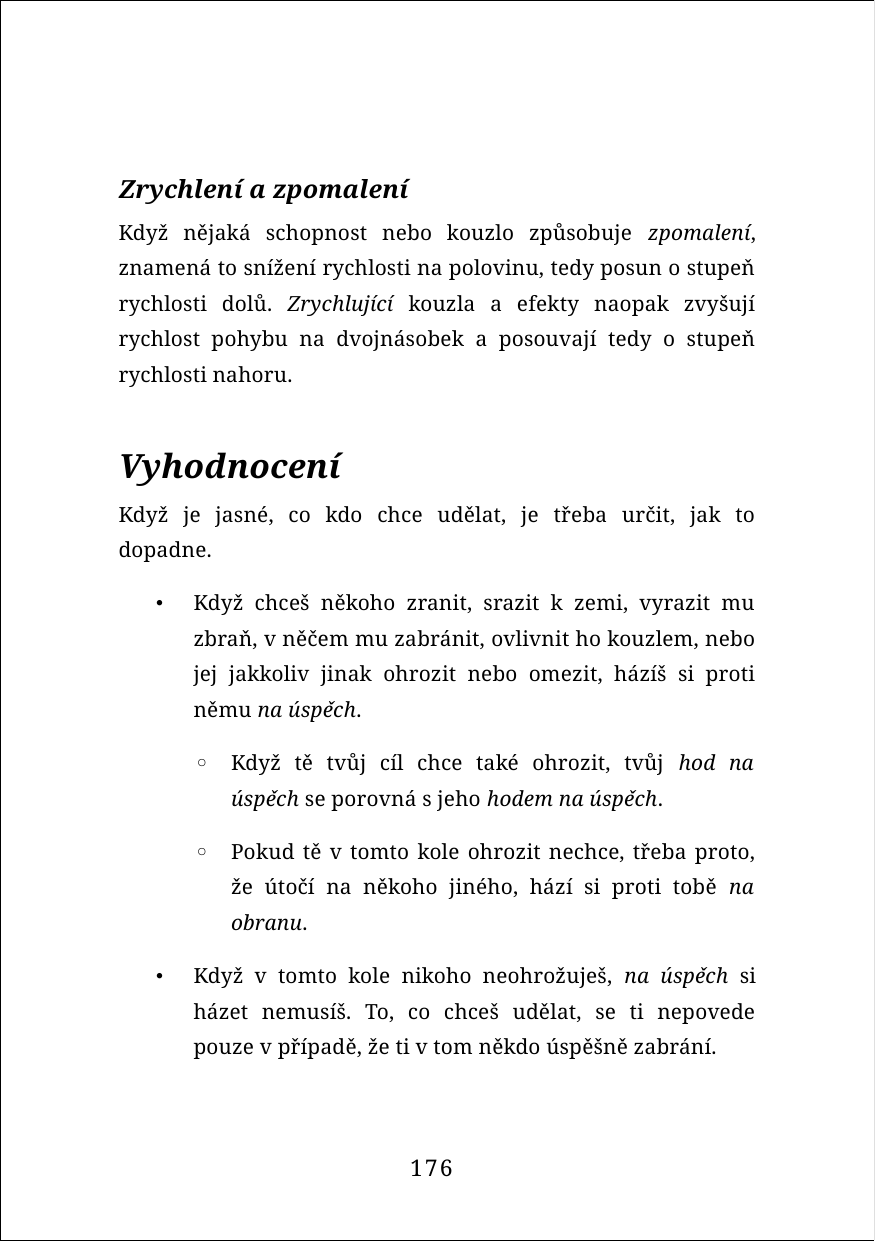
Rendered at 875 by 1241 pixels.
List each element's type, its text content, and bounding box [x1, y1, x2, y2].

list Když v tomto kole nikoho neohrožuješ, na úspěch si házet nemusíš. To, co chceš udělat, se ti nepovede pouze v případě, že ti v tom někdo úspěšně zabrání. [156, 961, 756, 1061]
list Když chceš někoho zranit, srazit k zemi, vyrazit mu zbraň, v něčem mu zabránit, ovlivnit ho kouzlem, nebo jej jakkoliv jinak ohrozit nebo omezit, házíš si proti němu na úspěch. [156, 588, 756, 723]
list Pokud tě v tomto kole ohrozit nechce, třeba proto, že útočí na někoho jiného, hází si proti tobě na obranu. [193, 837, 756, 936]
list Když tě tvůj cíl chce také ohrozit, tvůj hod na úspěch se porovná s jeho hodem na úspěch. [193, 748, 756, 812]
subtitle Zrychlení a zpomalení [118, 172, 756, 206]
text Když je jasné, co kdo chce udělat, je třeba určit, jak to dopadne. [118, 500, 756, 564]
subtitle Vyhodnocení [118, 442, 756, 488]
text Když nějaká schopnost nebo kouzlo způsobuje zpomalení, znamená to snížení rychlosti na polovinu, tedy posun o stupeň rychlosti dolů. Zrychlující kouzla a efekty naopak zvyšují rychlost pohybu na dvojnásobek a posouvají tedy o stupeň rychlosti nahoru. [118, 218, 756, 388]
